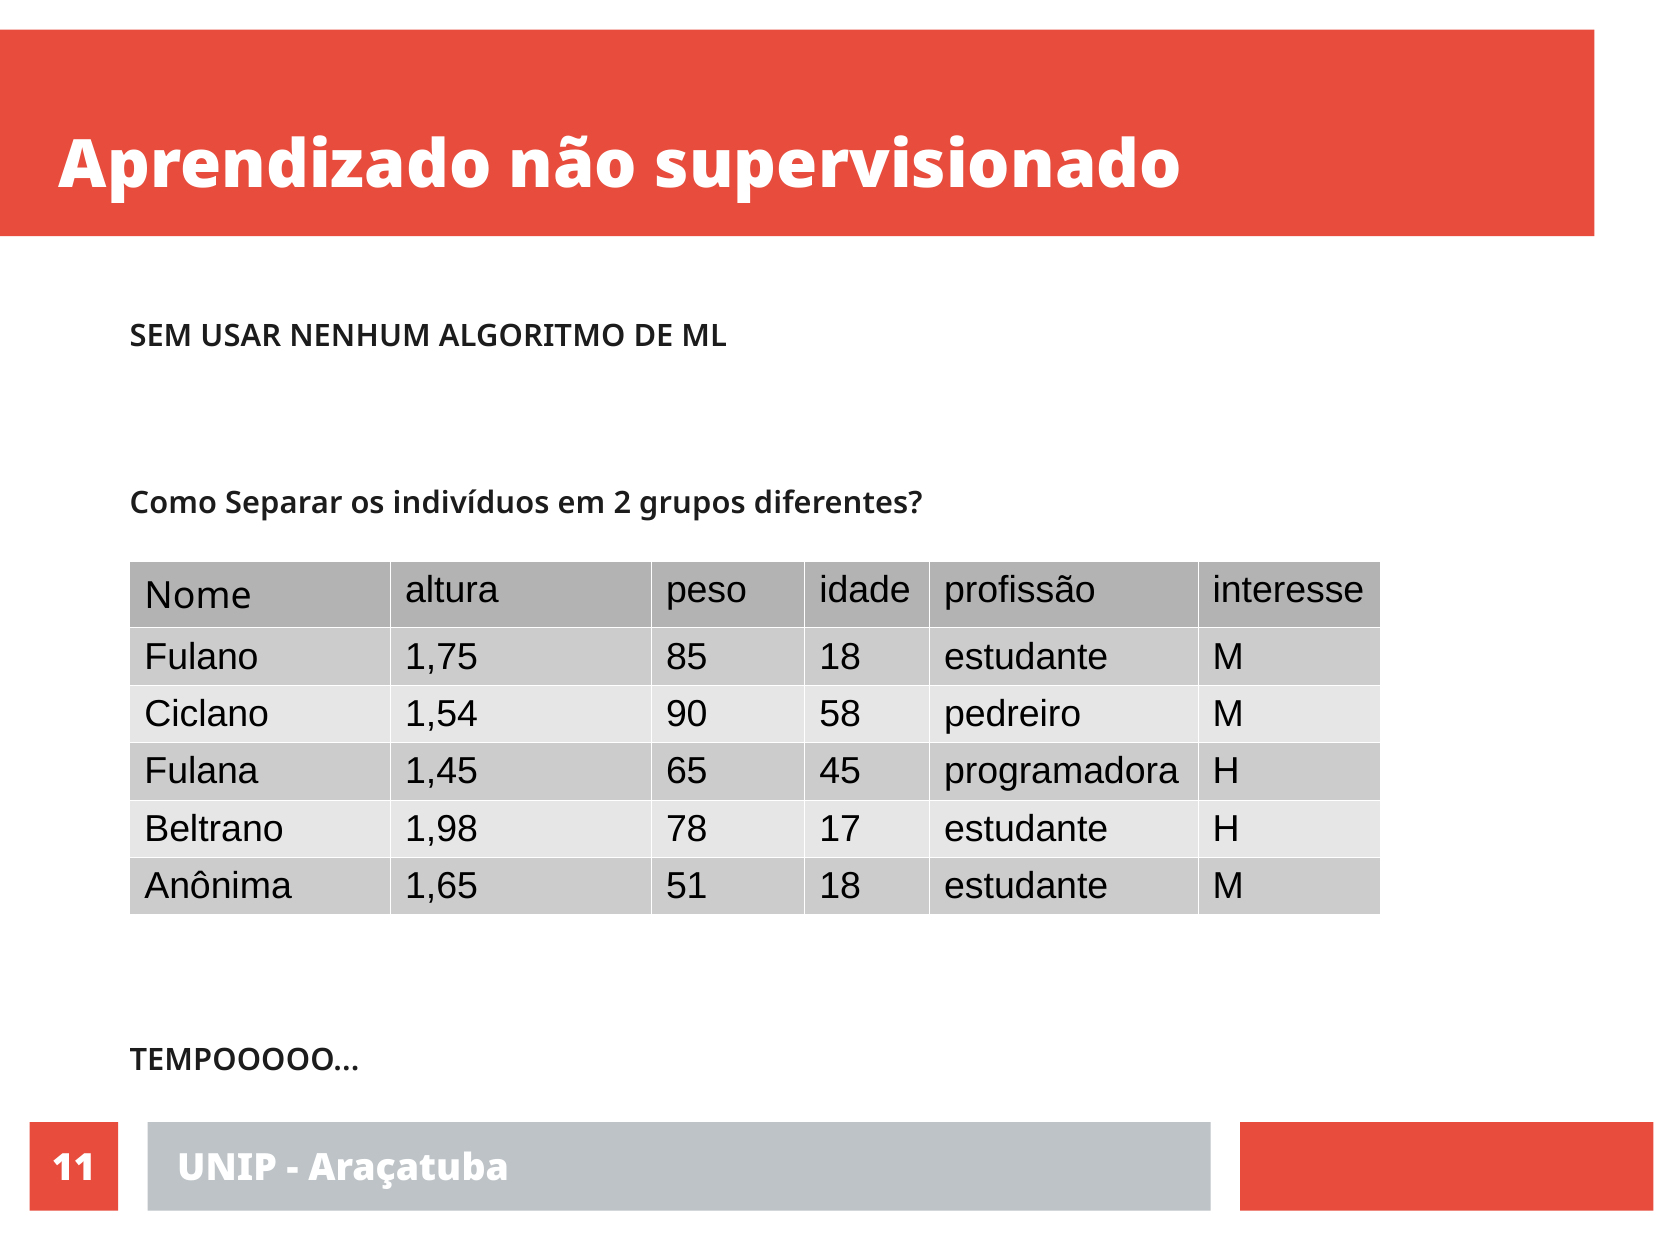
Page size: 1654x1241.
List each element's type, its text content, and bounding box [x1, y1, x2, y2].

table_header altura [391, 562, 651, 627]
table_cell 90 [652, 686, 804, 742]
table_cell 1,65 [391, 858, 651, 914]
table_cell estudante [930, 801, 1198, 857]
table_header idade [805, 562, 929, 627]
table_cell 1,45 [391, 743, 651, 800]
table_cell programadora [930, 743, 1198, 800]
table_cell 17 [805, 801, 929, 857]
table_header profissão [930, 562, 1198, 627]
table_cell Fulano [130, 628, 390, 685]
table_cell M [1199, 628, 1380, 685]
table_cell M [1199, 858, 1380, 914]
list SEM USAR NENHUM ALGORITMO DE ML Como Separar os indivíduos em 2 grupos diferentes? TEMPOOOOO... [129, 312, 1636, 1081]
table_cell estudante [930, 628, 1198, 685]
table_cell 1,75 [391, 628, 651, 685]
table_cell 85 [652, 628, 804, 685]
title Aprendizado não supervisionado [59, 59, 1595, 207]
table_cell 78 [652, 801, 804, 857]
table_header peso [652, 562, 804, 627]
table_cell Anônima [130, 858, 390, 914]
table_cell Ciclano [130, 686, 390, 742]
table_cell Fulana [130, 743, 390, 800]
table_cell H [1199, 801, 1380, 857]
table_cell 1,98 [391, 801, 651, 857]
table_cell 51 [652, 858, 804, 914]
table_cell 18 [805, 858, 929, 914]
table_cell H [1199, 743, 1380, 800]
table_cell pedreiro [930, 686, 1198, 742]
table_cell 1,54 [391, 686, 651, 742]
table_cell 45 [805, 743, 929, 800]
table_header interesse [1199, 562, 1380, 627]
table_cell 65 [652, 743, 804, 800]
table_cell M [1199, 686, 1380, 742]
table_cell 58 [805, 686, 929, 742]
table_cell estudante [930, 858, 1198, 914]
table_cell 18 [805, 628, 929, 685]
table_header Nome [130, 562, 390, 627]
table_cell Beltrano [130, 801, 390, 857]
